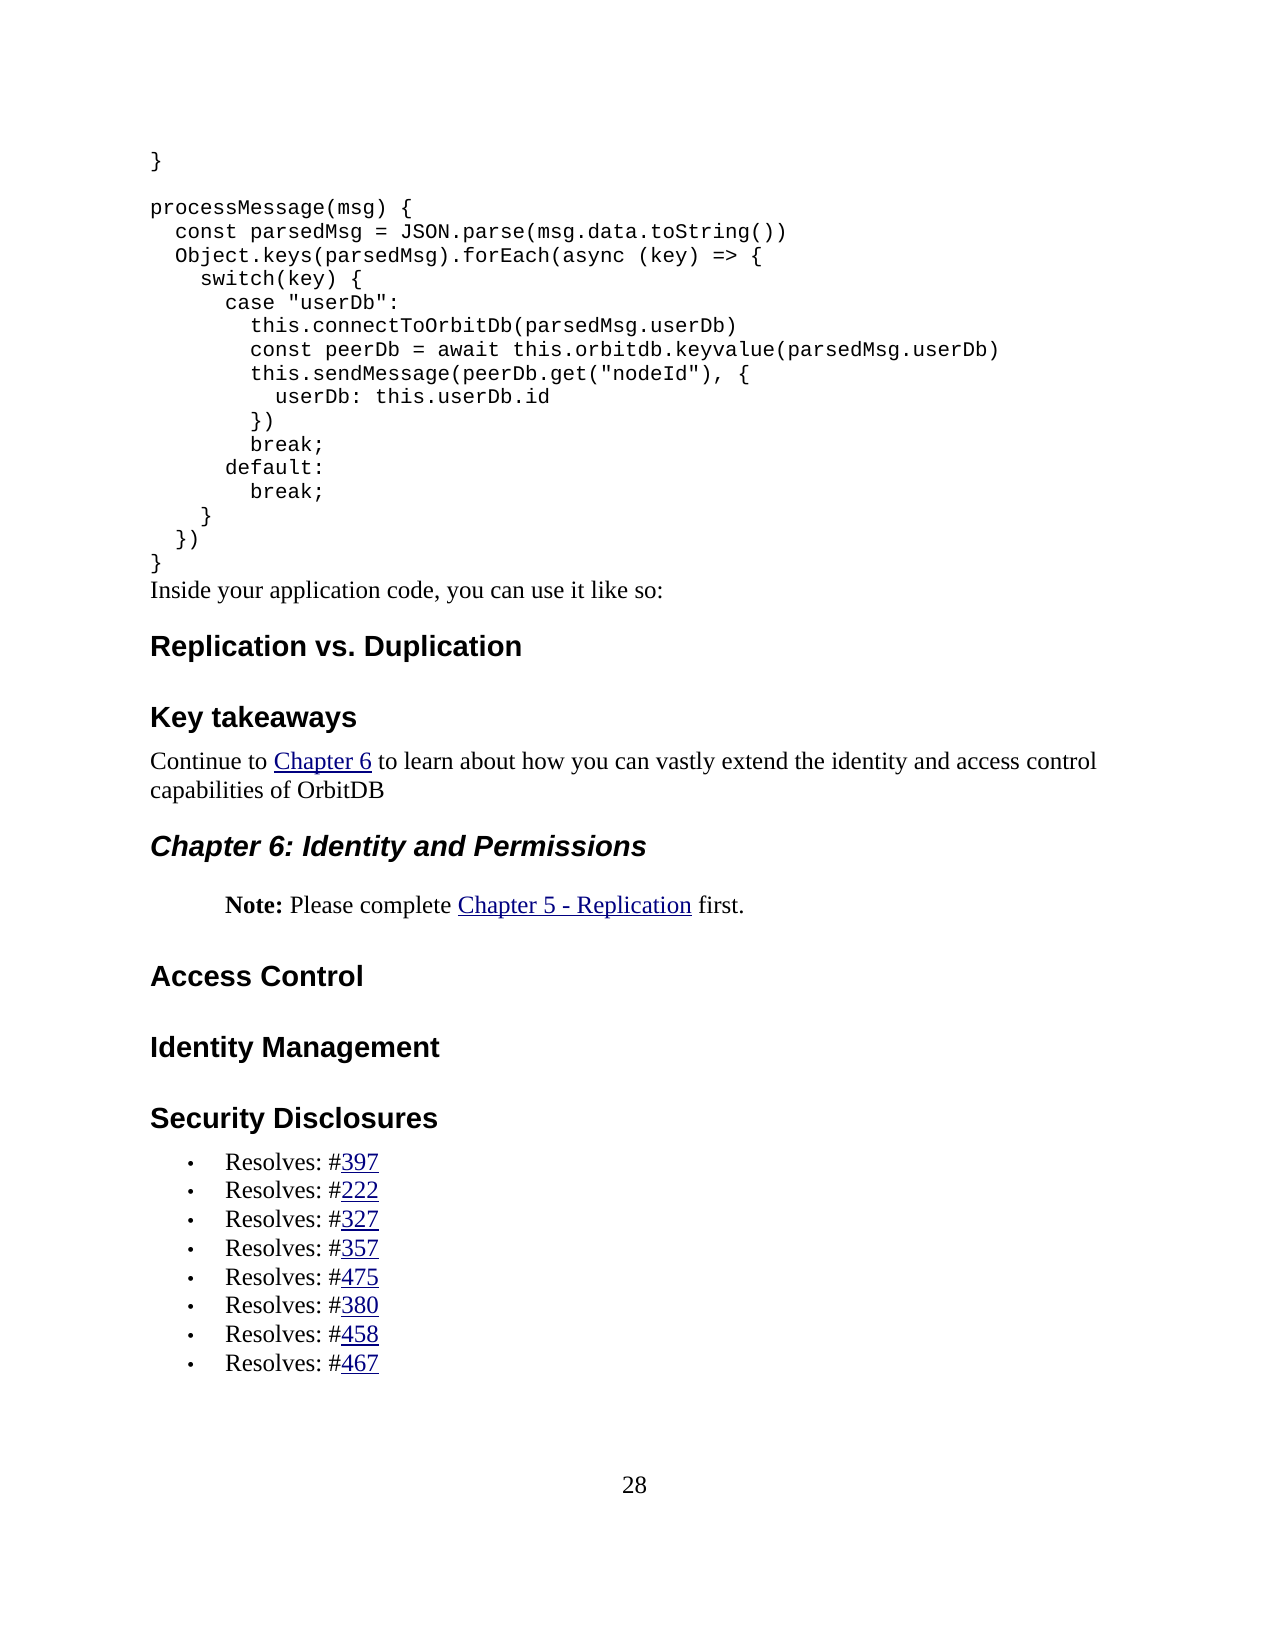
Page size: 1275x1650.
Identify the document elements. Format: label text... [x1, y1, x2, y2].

text case "userDb": [150, 292, 1125, 316]
text Continue to Chapter 6 to learn about how you can vastly extend the identity and access control capabilities of OrbitDB [150, 746, 1125, 804]
list Resolves: #380 [187, 1291, 1125, 1319]
subtitle Chapter 6: Identity and Permissions [150, 829, 1125, 862]
text const parsedMsg = JSON.parse(msg.data.toString()) [150, 221, 1125, 244]
subtitle Replication vs. Duplication [150, 629, 1125, 663]
text } [150, 150, 1125, 174]
text switch(key) { [150, 268, 1125, 292]
list Resolves: #327 [187, 1204, 1125, 1233]
text break; [150, 434, 1125, 457]
subtitle Key takeaways [150, 700, 1125, 734]
text this.sendMessage(peerDb.get("nodeId"), { [150, 363, 1125, 386]
list Resolves: #397 [187, 1147, 1125, 1176]
text processMessage(msg) { [150, 197, 1125, 221]
text break; [150, 481, 1125, 505]
list Resolves: #458 [187, 1319, 1125, 1348]
subtitle Access Control [150, 959, 1125, 992]
text }) [150, 528, 1125, 552]
list Resolves: #222 [187, 1176, 1125, 1204]
text Inside your application code, you can use it like so: [150, 576, 1125, 604]
text } [150, 552, 1125, 576]
text Note: Please complete Chapter 5 - Replication first. [225, 890, 1125, 919]
text default: [150, 457, 1125, 481]
text } [150, 505, 1125, 528]
subtitle Security Disclosures [150, 1101, 1125, 1134]
list Resolves: #467 [187, 1348, 1125, 1377]
list Resolves: #357 [187, 1233, 1125, 1262]
text userDb: this.userDb.id [150, 386, 1125, 410]
text Object.keys(parsedMsg).forEach(async (key) => { [150, 244, 1125, 268]
text }) [150, 410, 1125, 434]
text const peerDb = await this.orbitdb.keyvalue(parsedMsg.userDb) [150, 339, 1125, 363]
text this.connectToOrbitDb(parsedMsg.userDb) [150, 316, 1125, 339]
subtitle Identity Management [150, 1030, 1125, 1063]
list Resolves: #475 [187, 1262, 1125, 1291]
